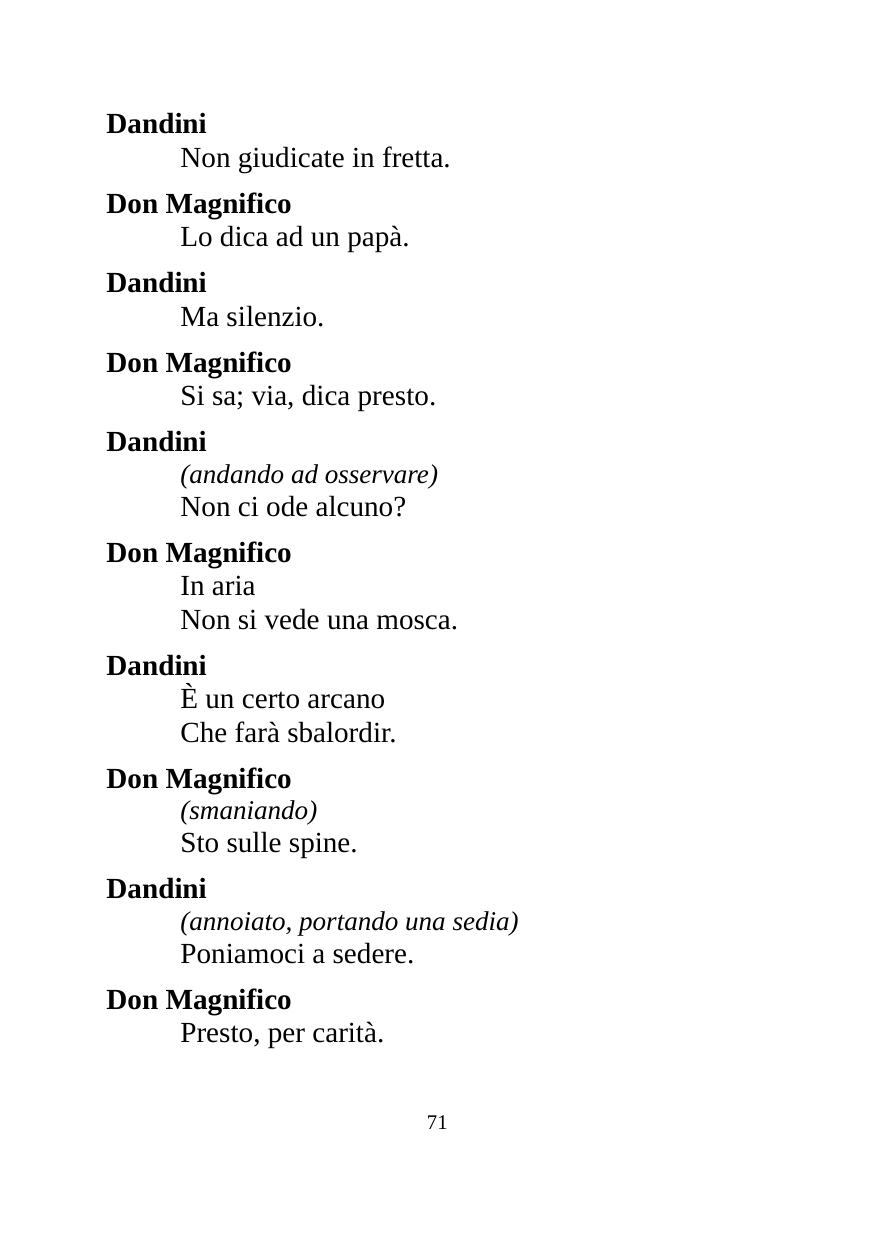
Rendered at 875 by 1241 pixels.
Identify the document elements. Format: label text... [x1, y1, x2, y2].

text Don Magnifico [106, 761, 768, 794]
text Dandini [106, 871, 768, 905]
text In aria Non si vede una mosca. [180, 568, 768, 635]
text Dandini [106, 424, 768, 458]
text (andando ad osservare) Non ci ode alcuno? [180, 458, 768, 522]
text Si sa; via, dica presto. [180, 378, 768, 412]
text Don Magnifico [106, 982, 768, 1016]
text Non giudicate in fretta. [180, 140, 768, 173]
text Lo dica ad un papà. [180, 219, 768, 253]
text Don Magnifico [106, 186, 768, 219]
text Don Magnifico [106, 535, 768, 568]
text Dandini [106, 648, 768, 681]
text È un certo arcano Che farà sbalordir. [180, 681, 768, 748]
text Presto, per carità. [180, 1016, 768, 1049]
text Dandini [106, 265, 768, 299]
text Don Magnifico [106, 345, 768, 378]
text (smaniando) Sto sulle spine. [180, 794, 768, 859]
text Ma silenzio. [180, 299, 768, 332]
text (annoiato, portando una sedia) Poniamoci a sedere. [180, 905, 768, 970]
text Dandini [106, 106, 768, 140]
